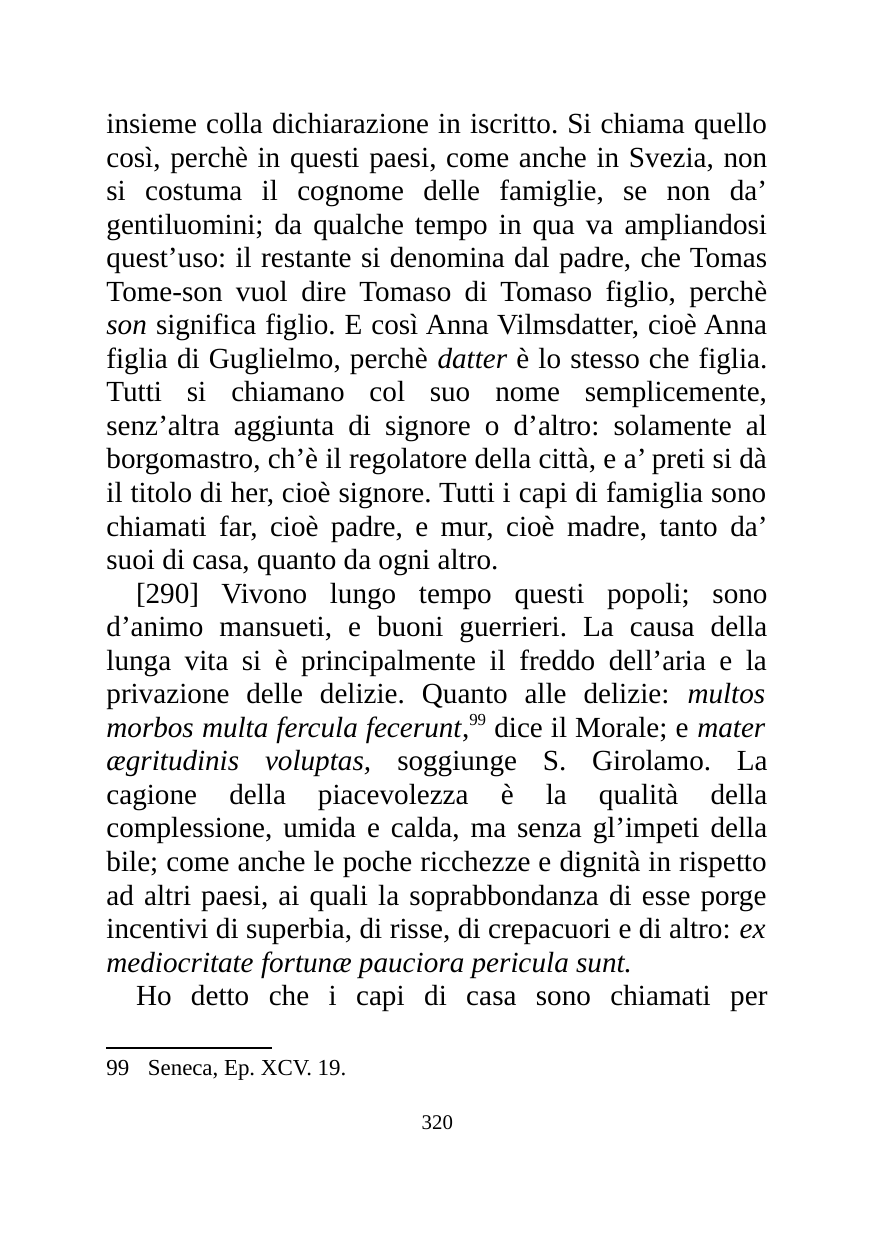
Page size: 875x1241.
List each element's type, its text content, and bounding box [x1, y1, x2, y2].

text [290] Vivono lungo tempo questi popoli; sono d’animo mansueti, e buoni guerrieri. La causa della lunga vita si è principalmente il freddo dell’aria e la privazione delle delizie. Quanto alle delizie: multos morbos multa fercula fecerunt, dice il Morale; e mater ægritudinis voluptas, soggiunge S. Girolamo. La cagione della piacevolezza è la qualità della complessione, umida e calda, ma senza gl’impeti della bile; come anche le poche ricchezze e dignità in rispetto ad altri paesi, ai quali la soprabbondanza di esse porge incentivi di superbia, di risse, di crepacuori e di altro: ex mediocritate fortunæ pauciora pericula sunt. [106, 576, 768, 978]
text insieme colla dichiarazione in iscritto. Si chiama quello così, perchè in questi paesi, come anche in Svezia, non si costuma il cognome delle famiglie, se non da’ gentiluomini; da qualche tempo in qua va ampliandosi quest’uso: il restante si denomina dal padre, che Tomas Tome-son vuol dire Tomaso di Tomaso figlio, perchè son significa figlio. E così Anna Vilmsdatter, cioè Anna figlia di Guglielmo, perchè datter è lo stesso che figlia. Tutti si chiamano col suo nome semplicemente, senz’altra aggiunta di signore o d’altro: solamente al borgomastro, ch’è il regolatore della città, e a’ preti si dà il titolo di her, cioè signore. Tutti i capi di famiglia sono chiamati far, cioè padre, e mur, cioè madre, tanto da’ suoi di casa, quanto da ogni altro. [106, 106, 768, 576]
text Seneca, Ep. XCV. 19. [106, 1054, 768, 1080]
text Ho detto che i capi di casa sono chiamati per [106, 978, 768, 1012]
